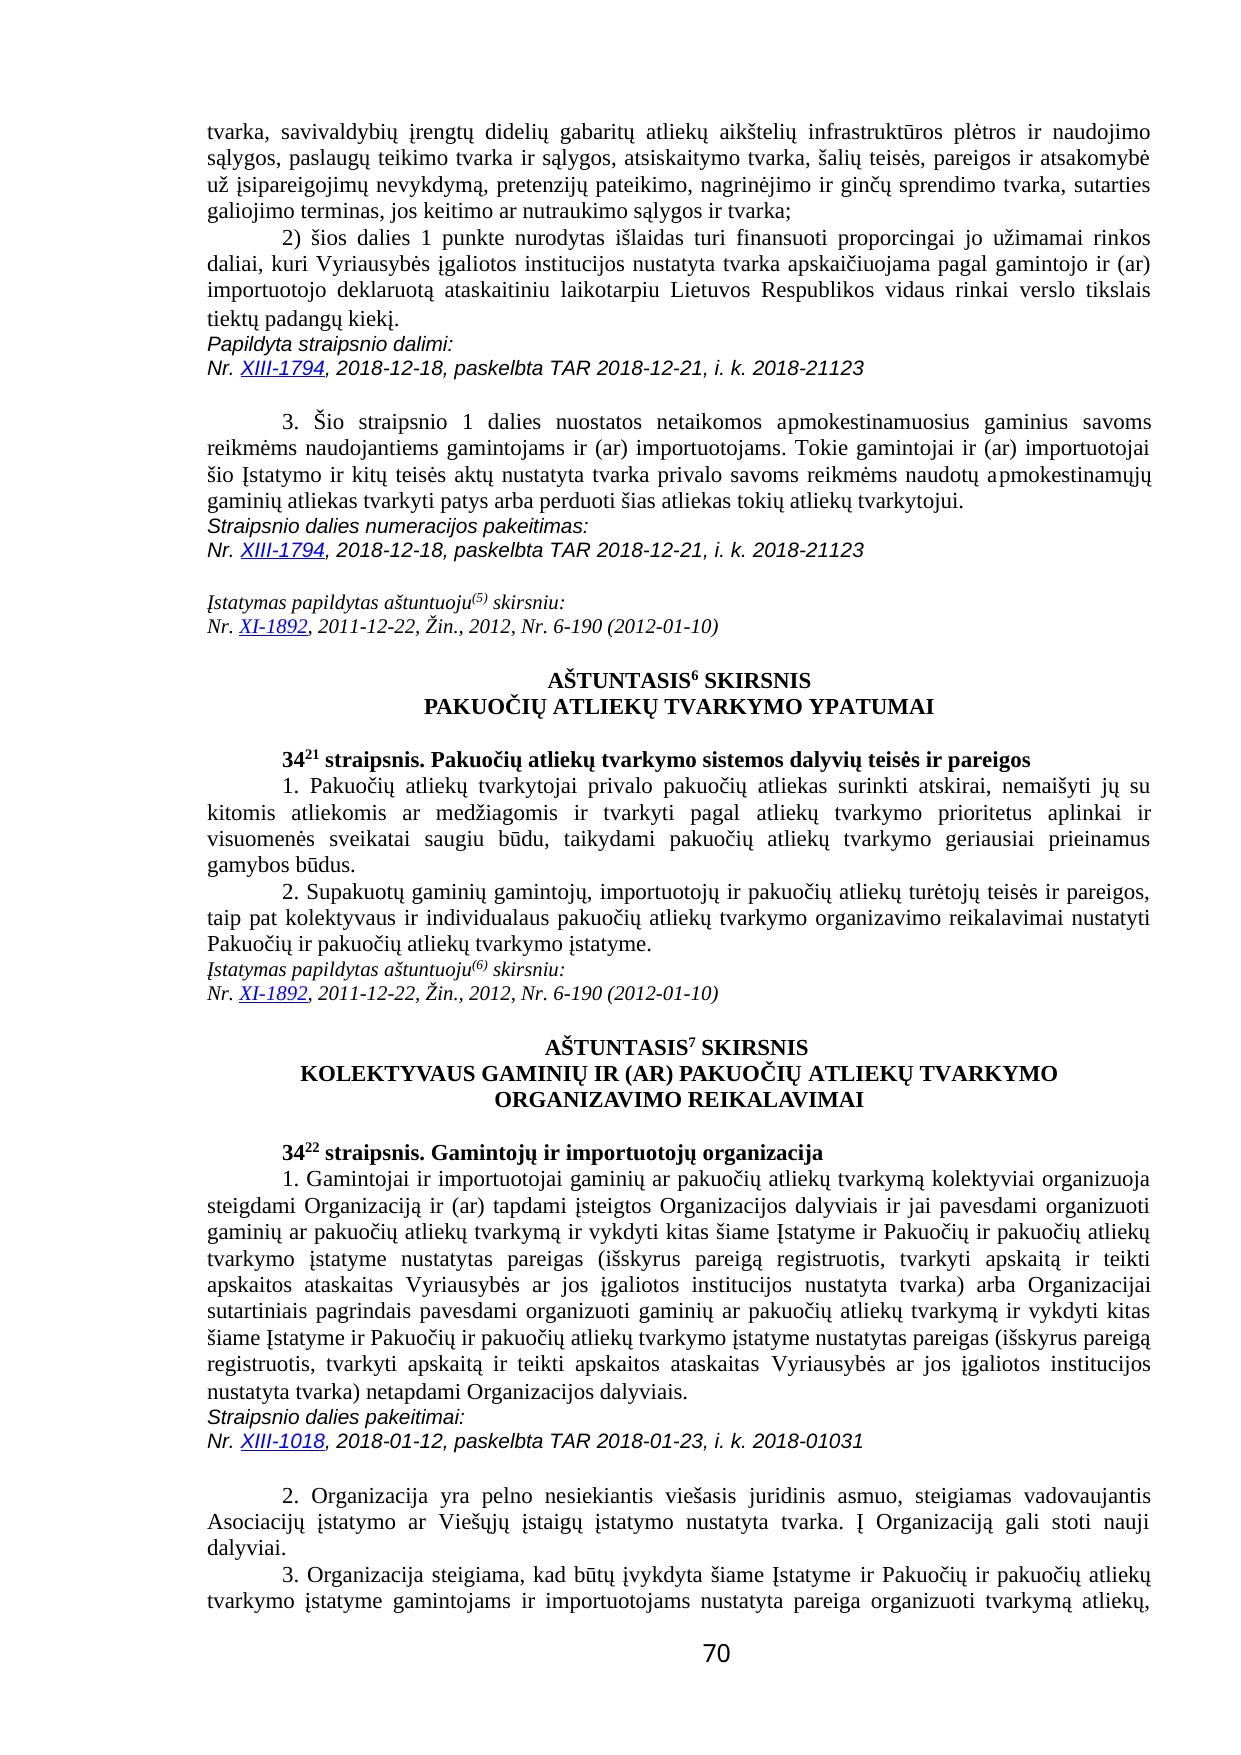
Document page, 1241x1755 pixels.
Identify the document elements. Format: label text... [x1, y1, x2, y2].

text Įstatymas papildytas aštuntuoju(5) skirsniu: [207, 590, 1152, 614]
text 1. Gamintojai ir importuotojai gaminių ar pakuočių atliekų tvarkymą kolektyviai organizuoja steigdami Organizaciją ir (ar) tapdami įsteigtos Organizacijos dalyviais ir jai pavesdami organizuoti gaminių ar pakuočių atliekų tvarkymą ir vykdyti kitas šiame Įstatyme ir Pakuočių ir pakuočių atliekų tvarkymo įstatyme nustatytas pareigas (išskyrus pareigą registruotis, tvarkyti apskaitą ir teikti apskaitos ataskaitas Vyriausybės ar jos įgaliotos institucijos nustatyta tvarka) arba Organizacijai sutartiniais pagrindais pavesdami organizuoti gaminių ar pakuočių atliekų tvarkymą ir vykdyti kitas šiame Įstatyme ir Pakuočių ir pakuočių atliekų tvarkymo įstatyme nustatytas pareigas (išskyrus pareigą registruotis, tvarkyti apskaitą ir teikti apskaitos ataskaitas Vyriausybės ar jos įgaliotos institucijos nustatyta tvarka) netapdami Organizacijos dalyviais. [207, 1166, 1152, 1405]
text Nr. XIII-1794, 2018-12-18, paskelbta TAR 2018-12-21, i. k. 2018-21123 [207, 537, 1152, 561]
text Įstatymas papildytas aštuntuoju(6) skirsniu: [207, 957, 1152, 981]
text 3422 straipsnis. Gamintojų ir importuotojų organizacija [207, 1139, 1152, 1166]
text 3. Šio straipsnio 1 dalies nuostatos netaikomos apmokestinamuosius gaminius savoms reikmėms naudojantiems gamintojams ir (ar) importuotojams. Tokie gamintojai ir (ar) importuotojai šio Įstatymo ir kitų teisės aktų nustatyta tvarka privalo savoms reikmėms naudotų apmokestinamųjų gaminių atliekas tvarkyti patys arba perduoti šias atliekas tokių atliekų tvarkytojui. [207, 408, 1152, 513]
text 3421 straipsnis. Pakuočių atliekų tvarkymo sistemos dalyvių teisės ir pareigos [207, 746, 1152, 772]
text Nr. XI-1892, 2011-12-22, Žin., 2012, Nr. 6-190 (2012-01-10) [207, 614, 1152, 638]
text AŠTUNTASIS6 SKIRSNIS [207, 667, 1152, 693]
text Pakuočių ATLIEKŲ TVARKYMO YPATUMAI [207, 693, 1152, 720]
text 3. Organizacija steigiama, kad būtų įvykdyta šiame Įstatyme ir Pakuočių ir pakuočių atliekų tvarkymo įstatyme gamintojams ir importuotojams nustatyta pareiga organizuoti tvarkymą atliekų, [207, 1561, 1152, 1613]
text 2. Supakuotų gaminių gamintojų, importuotojų ir pakuočių atliekų turėtojų teisės ir pareigos, taip pat kolektyvaus ir individualaus pakuočių atliekų tvarkymo organizavimo reikalavimai nustatyti Pakuočių ir pakuočių atliekų tvarkymo įstatyme. [207, 878, 1152, 957]
text 2) šios dalies 1 punkte nurodytas išlaidas turi finansuoti proporcingai jo užimamai rinkos daliai, kuri Vyriausybės įgaliotos institucijos nustatyta tvarka apskaičiuojama pagal gamintojo ir (ar) importuotojo deklaruotą ataskaitiniu laikotarpiu Lietuvos Respublikos vidaus rinkai verslo tikslais tiektų padangų kiekį. [207, 223, 1152, 331]
text 2. Organizacija yra pelno nesiekiantis viešasis juridinis asmuo, steigiamas vadovaujantis Asociacijų įstatymo ar Viešųjų įstaigų įstatymo nustatyta tvarka. Į Organizaciją gali stoti nauji dalyviai. [207, 1482, 1152, 1561]
text tvarka, savivaldybių įrengtų didelių gabaritų atliekų aikštelių infrastruktūros plėtros ir naudojimo sąlygos, paslaugų teikimo tvarka ir sąlygos, atsiskaitymo tvarka, šalių teisės, pareigos ir atsakomybė už įsipareigojimų nevykdymą, pretenzijų pateikimo, nagrinėjimo ir ginčų sprendimo tvarka, sutarties galiojimo terminas, jos keitimo ar nutraukimo sąlygos ir tvarka; [207, 118, 1152, 223]
text 1. Pakuočių atliekų tvarkytojai privalo pakuočių atliekas surinkti atskirai, nemaišyti jų su kitomis atliekomis ar medžiagomis ir tvarkyti pagal atliekų tvarkymo prioritetus aplinkai ir visuomenės sveikatai saugiu būdu, taikydami pakuočių atliekų tvarkymo geriausiai prieinamus gamybos būdus. [207, 772, 1152, 878]
text Straipsnio dalies numeracijos pakeitimas: [207, 513, 1152, 537]
text Nr. XI-1892, 2011-12-22, Žin., 2012, Nr. 6-190 (2012-01-10) [207, 981, 1152, 1005]
text KOLEKTYVAUS gaminių ir (ar) Pakuočių ATLIEKŲ TVARKYMO organizavimO REIKALAVIMAI [207, 1060, 1152, 1113]
text Papildyta straipsnio dalimi: [207, 331, 1152, 355]
text Nr. XIII-1018, 2018-01-12, paskelbta TAR 2018-01-23, i. k. 2018-01031 [207, 1429, 1152, 1453]
text AŠTUNTASIS7 SKIRSNIS [207, 1034, 1152, 1060]
text Nr. XIII-1794, 2018-12-18, paskelbta TAR 2018-12-21, i. k. 2018-21123 [207, 355, 1152, 379]
text Straipsnio dalies pakeitimai: [207, 1405, 1152, 1429]
